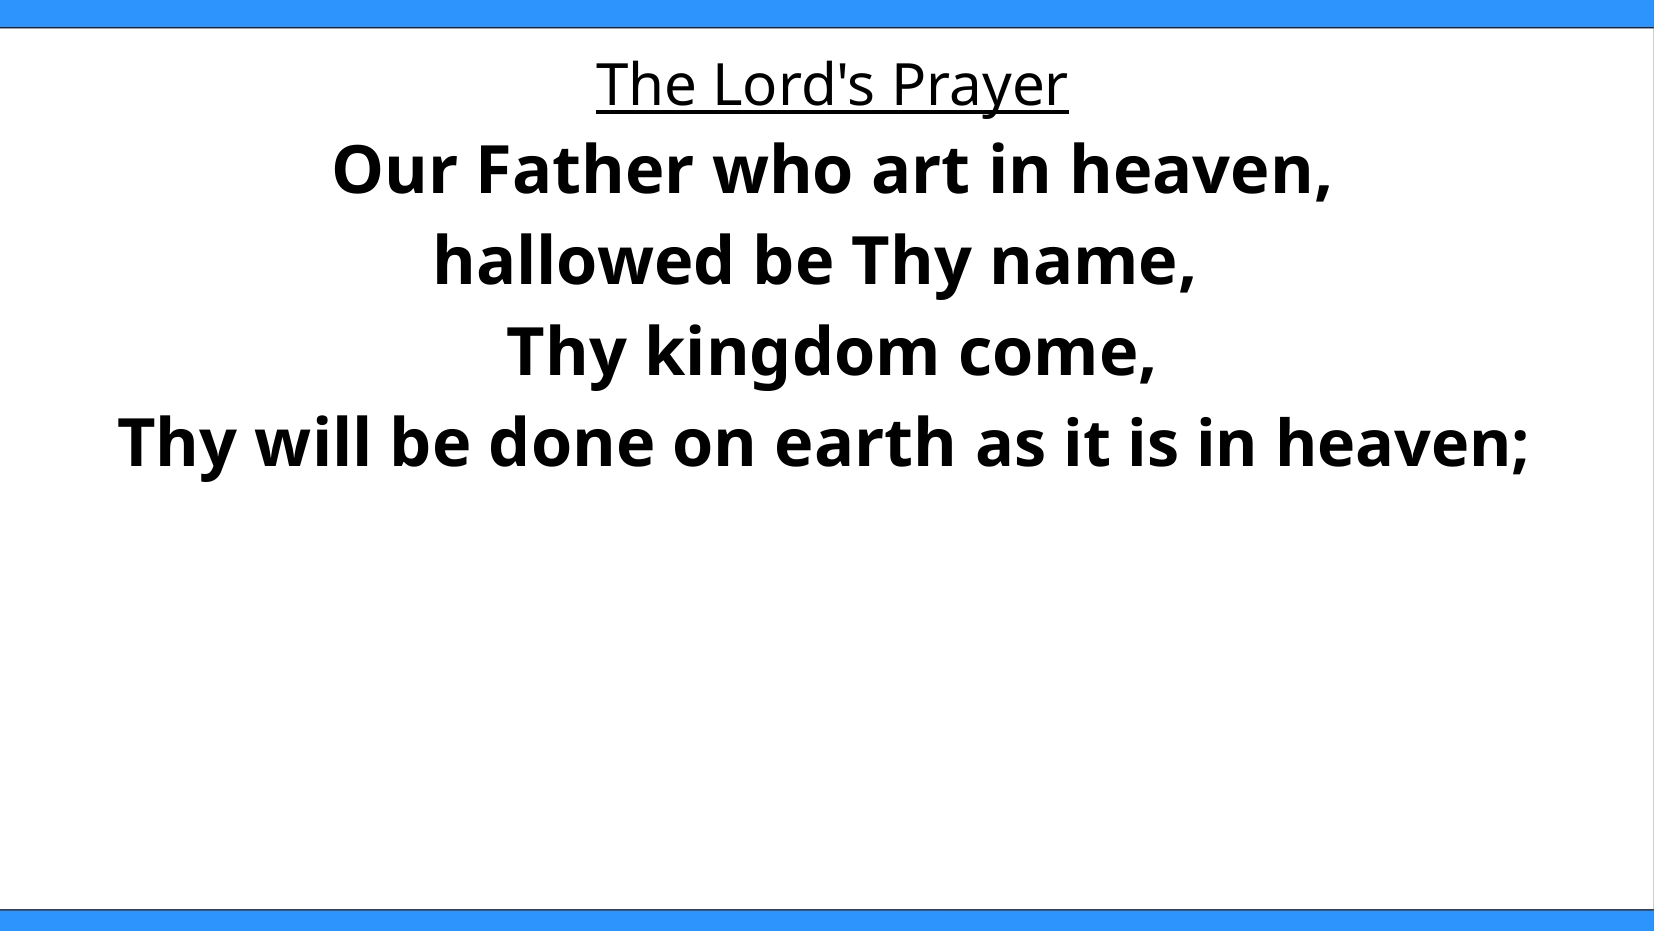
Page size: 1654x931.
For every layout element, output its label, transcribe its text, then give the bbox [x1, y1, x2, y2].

text_box The Lord's Prayer Our Father who art in heaven, hallowed be Thy name, Thy kingdom come, Thy will be done on earth as it is in heaven; [90, 35, 1576, 556]
picture [0, 0, 1654, 931]
